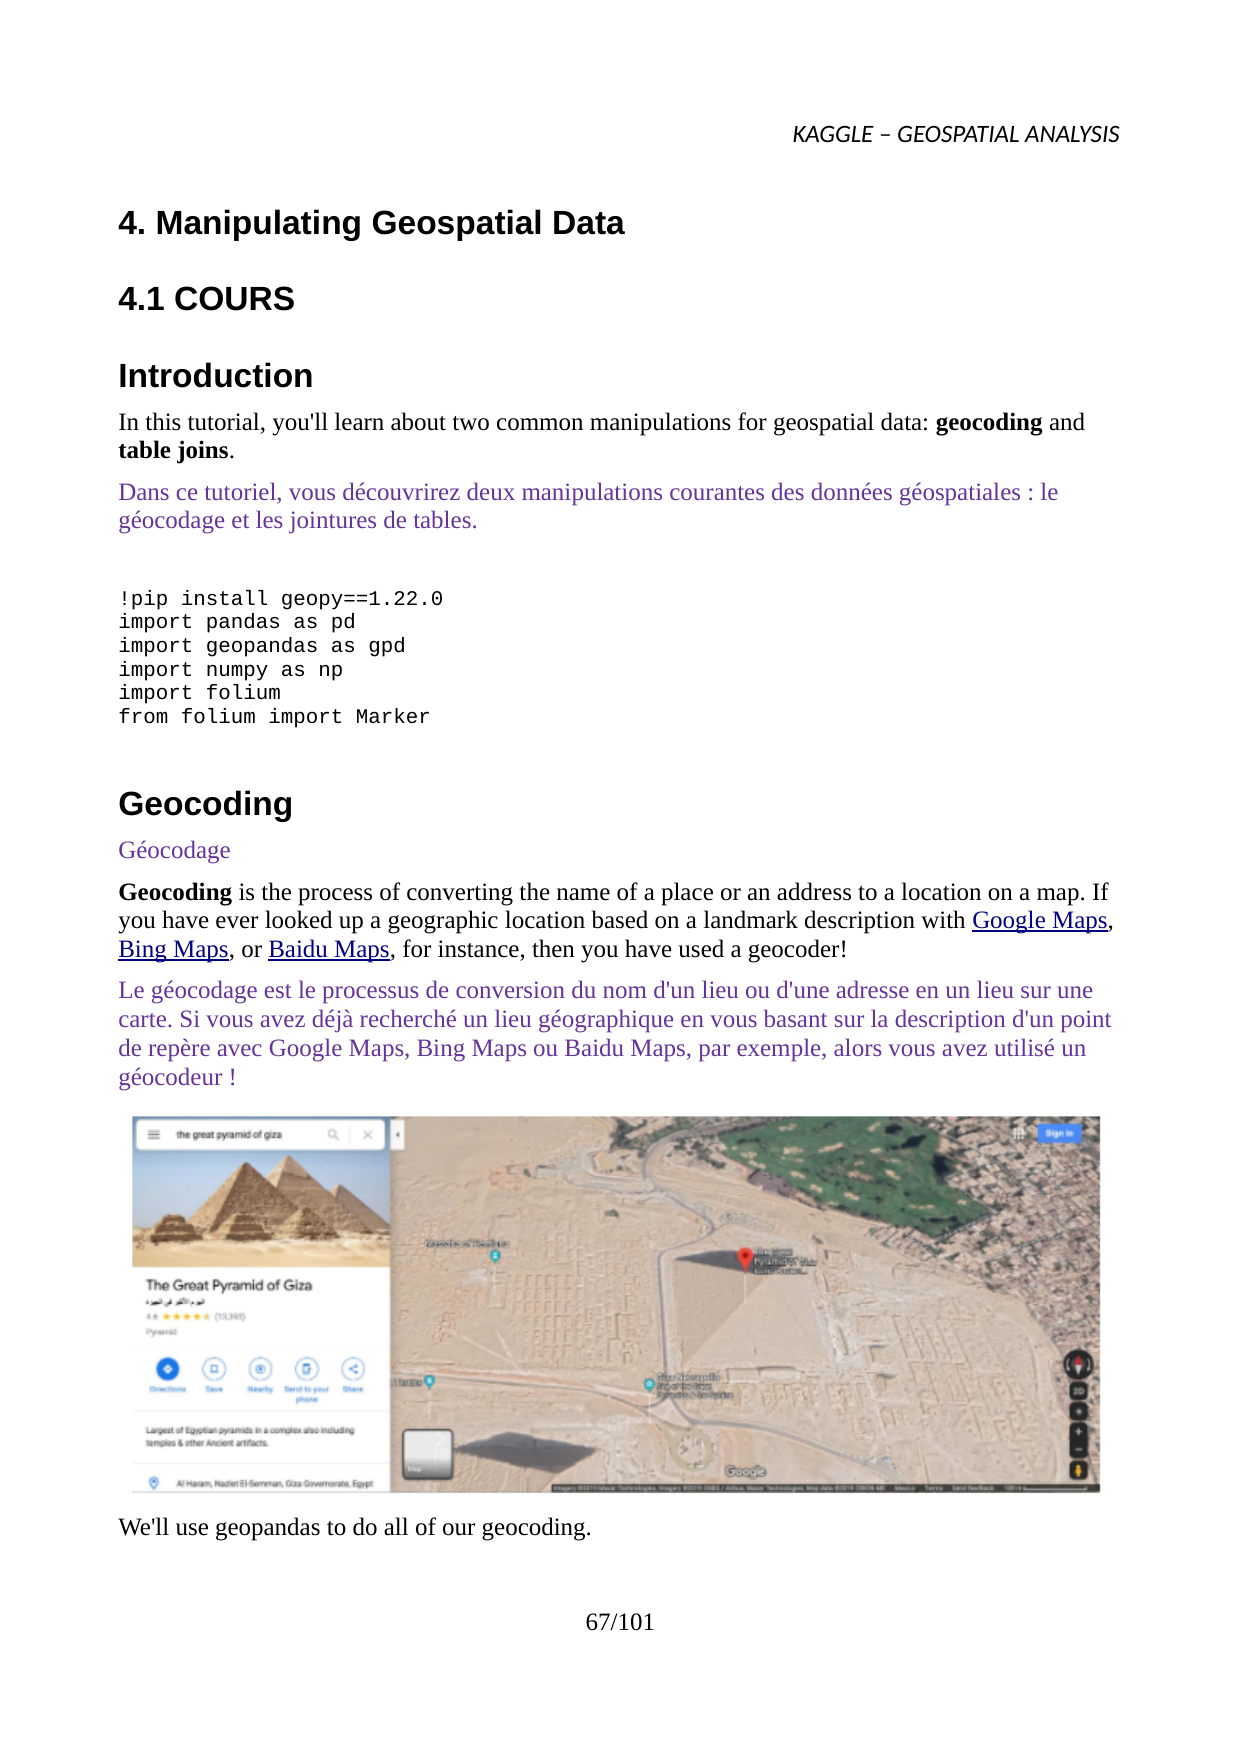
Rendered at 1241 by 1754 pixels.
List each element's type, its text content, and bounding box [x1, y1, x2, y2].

text We'll use geopandas to do all of our geocoding. [118, 1512, 1122, 1541]
subtitle 4.1 COURS [118, 279, 1122, 318]
subtitle 4. Manipulating Geospatial Data [118, 203, 1122, 242]
subtitle Introduction [118, 355, 1122, 394]
text import numpy as np [118, 659, 1122, 682]
text Dans ce tutoriel, vous découvrirez deux manipulations courantes des données géospatiales : le géocodage et les jointures de tables. [118, 477, 1122, 534]
text Geocoding is the process of converting the name of a place or an address to a location on a map. If you have ever looked up a geographic location based on a landmark description with Google Maps, Bing Maps, or Baidu Maps, for instance, then you have used a geocoder! [118, 877, 1122, 963]
picture [118, 1102, 1122, 1512]
text from folium import Marker [118, 706, 1122, 730]
text import pandas as pd [118, 611, 1122, 635]
text In this tutorial, you'll learn about two common manipulations for geospatial data: geocoding and table joins. [118, 407, 1122, 464]
text import geopandas as gpd [118, 635, 1122, 659]
text Géocodage [118, 835, 1122, 864]
subtitle Geocoding [118, 784, 1122, 823]
text Le géocodage est le processus de conversion du nom d'un lieu ou d'une adresse en un lieu sur une carte. Si vous avez déjà recherché un lieu géographique en vous basant sur la description d'un point de repère avec Google Maps, Bing Maps ou Baidu Maps, par exemple, alors vous avez utilisé un géocodeur ! [118, 975, 1122, 1090]
text !pip install geopy==1.22.0 [118, 588, 1122, 611]
text import folium [118, 682, 1122, 706]
